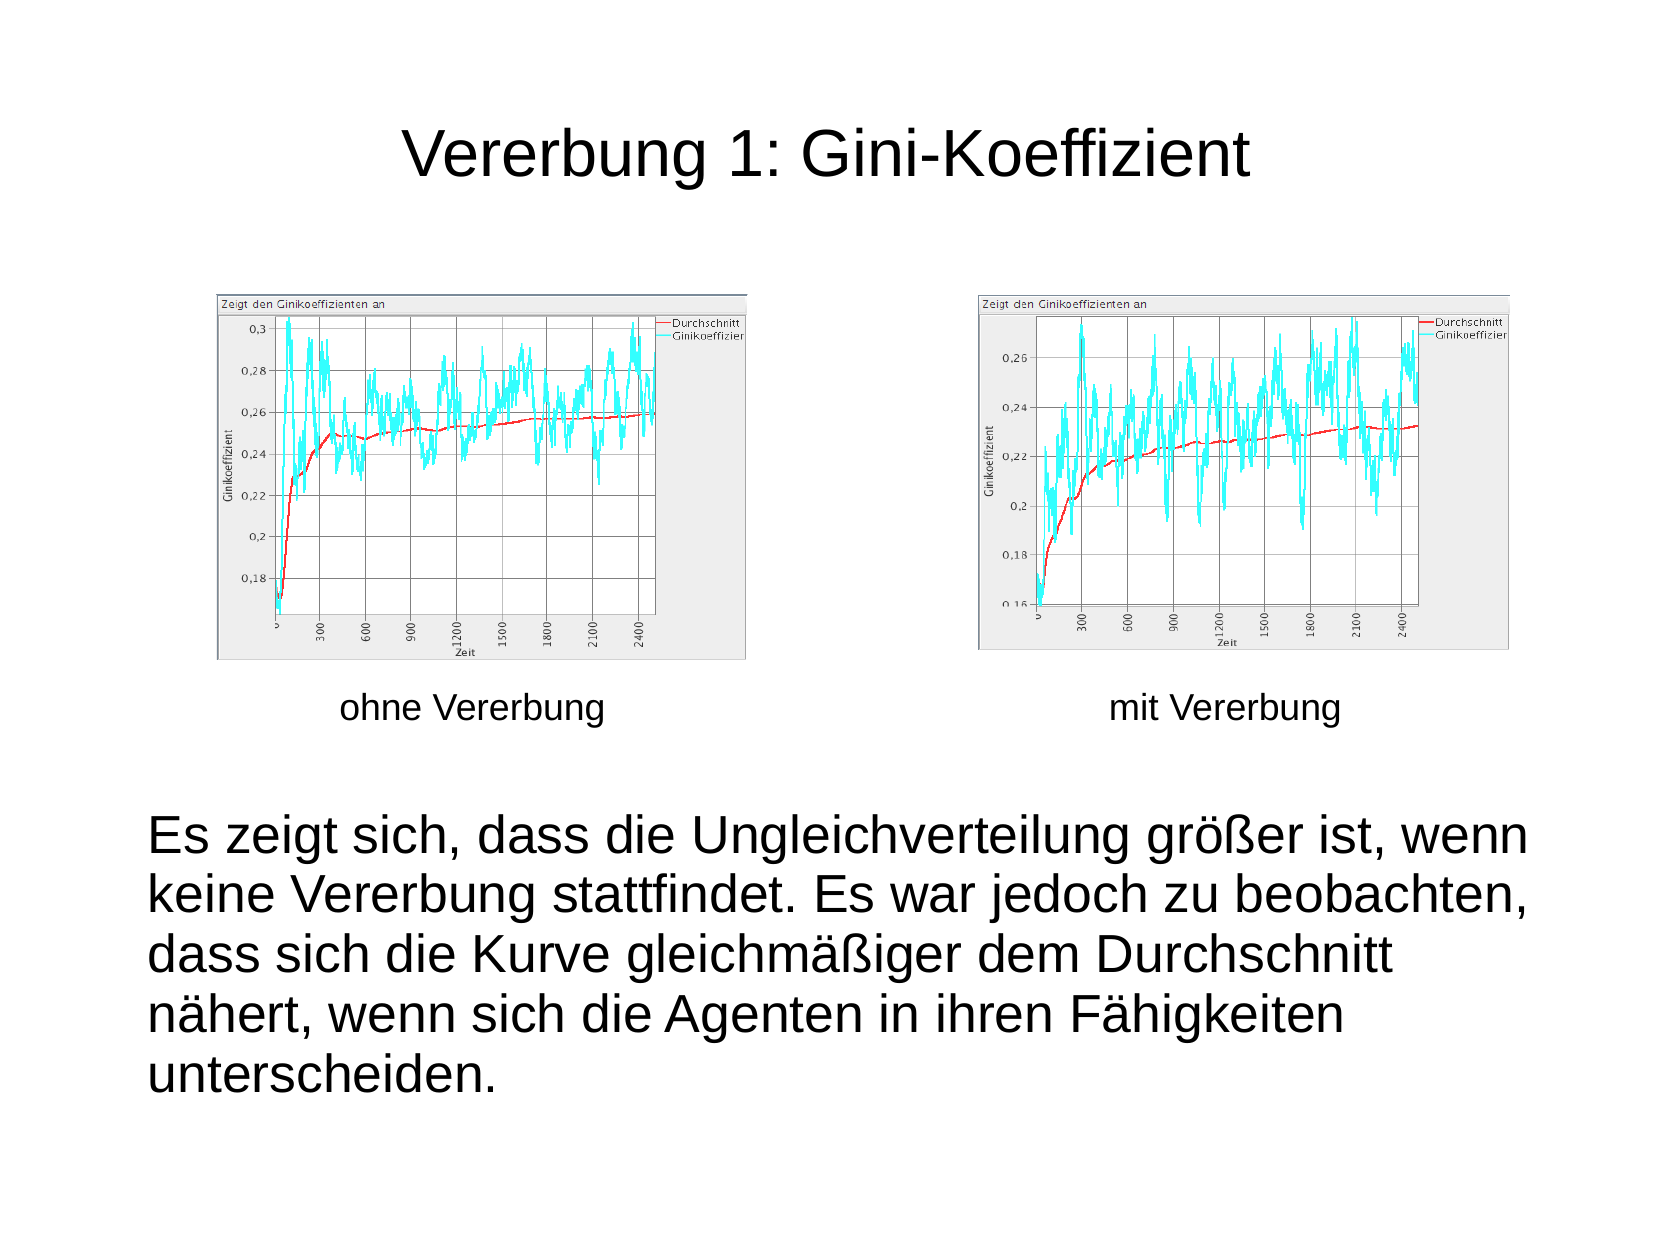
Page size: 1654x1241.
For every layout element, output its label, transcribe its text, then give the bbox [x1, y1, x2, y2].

title Vererbung 1: Gini-Koeffizient [82, 49, 1571, 257]
list Es zeigt sich, dass die Ungleichverteilung größer ist, wenn keine Vererbung stattfindet. Es war jedoch zu beobachten, dass sich die Kurve gleichmäßiger dem Durchschnitt nähert, wenn sich die Agenten in ihren Fähigkeiten unterscheiden. [82, 717, 1571, 1109]
text_box mit Vererbung [974, 681, 1477, 736]
chart [845, 290, 1572, 681]
text_box ohne Vererbung [206, 681, 739, 736]
chart [82, 290, 809, 681]
